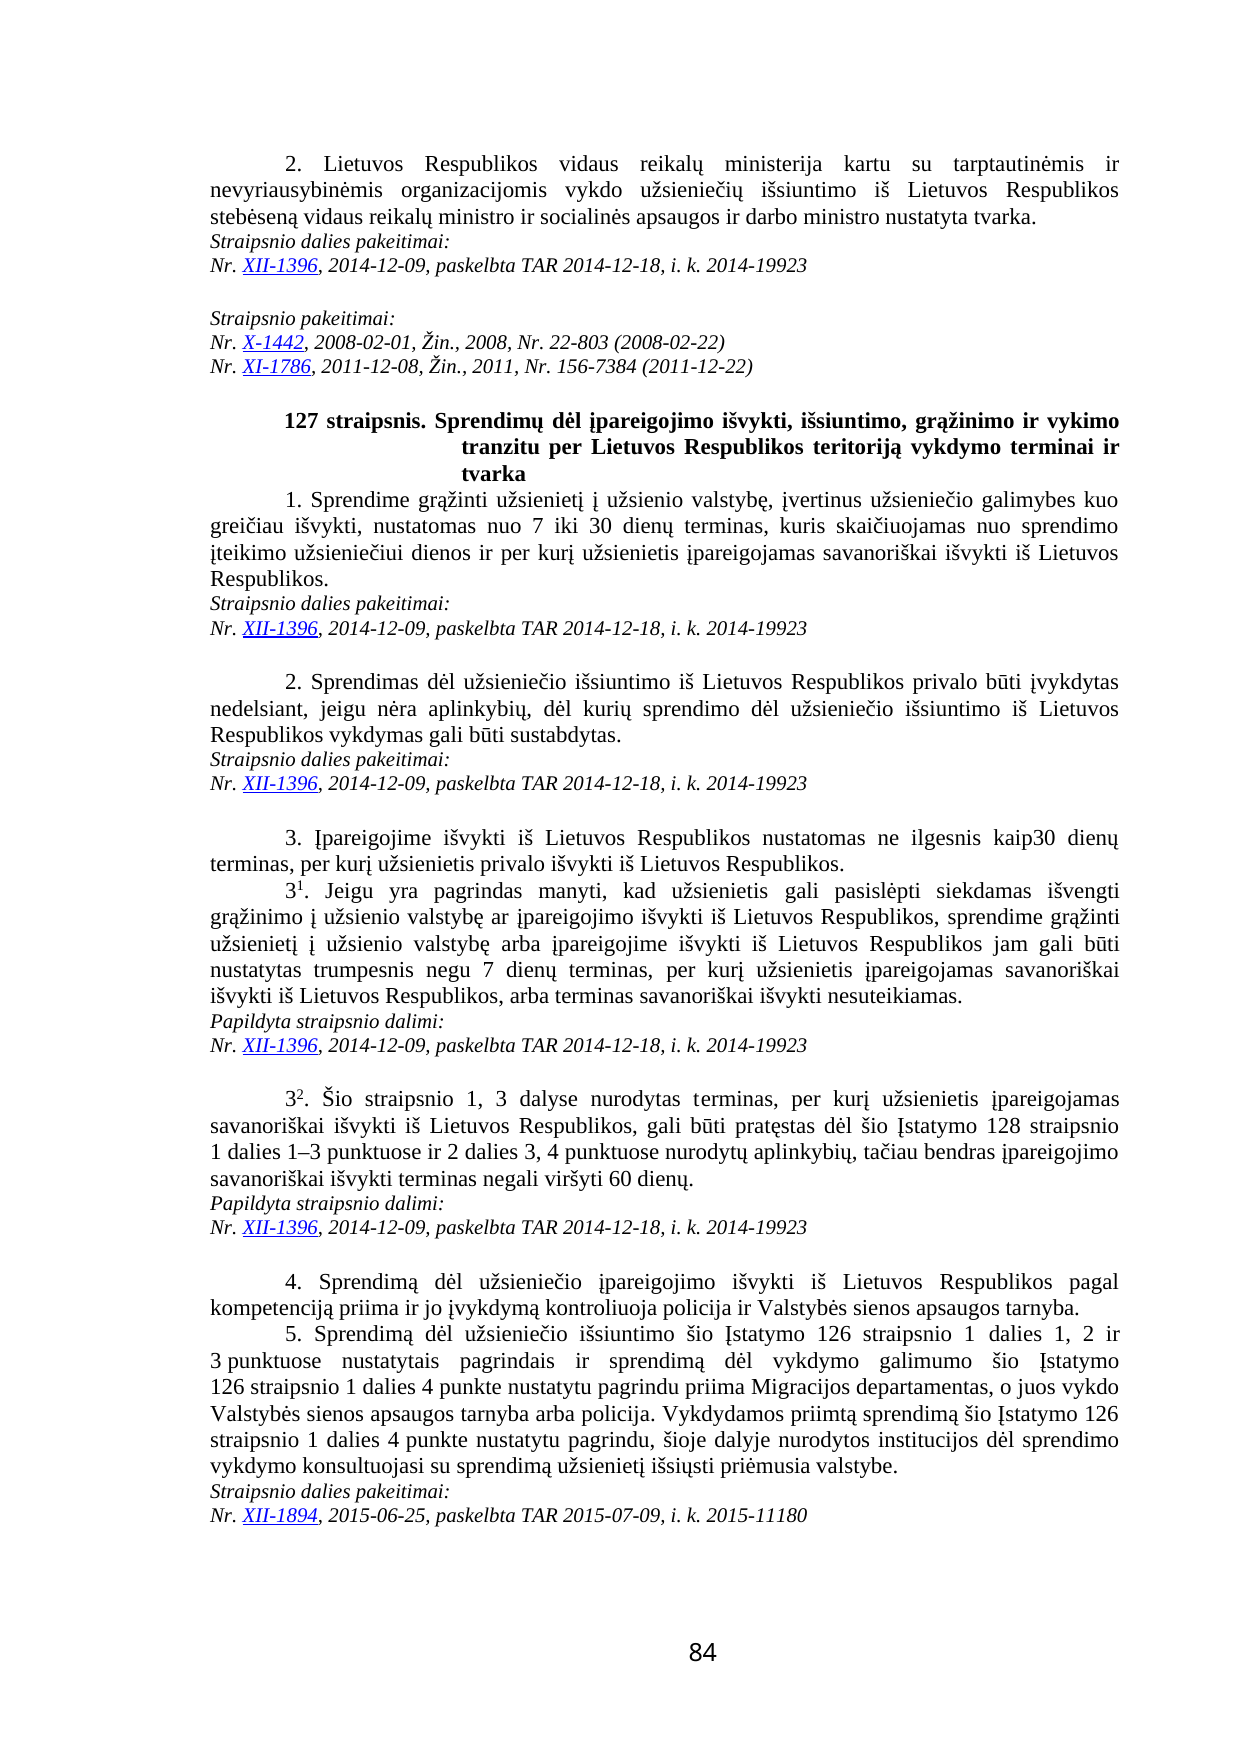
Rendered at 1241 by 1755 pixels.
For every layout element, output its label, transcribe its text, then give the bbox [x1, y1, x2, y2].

text 32. Šio straipsnio 1, 3 dalyse nurodytas terminas, per kurį užsienietis įpareigojamas savanoriškai išvykti iš Lietuvos Respublikos, gali būti pratęstas dėl šio Įstatymo 128 straipsnio 1 dalies 1–3 punktuose ir 2 dalies 3, 4 punktuose nurodytų aplinkybių, tačiau bendras įpareigojimo savanoriškai išvykti terminas negali viršyti 60 dienų. [210, 1086, 1120, 1191]
text Straipsnio dalies pakeitimai: [210, 229, 1120, 253]
text Papildyta straipsnio dalimi: [210, 1191, 1120, 1215]
text Nr. XII-1396, 2014-12-09, paskelbta TAR 2014-12-18, i. k. 2014-19923 [210, 615, 1120, 639]
text 31. Jeigu yra pagrindas manyti, kad užsienietis gali pasislėpti siekdamas išvengti grąžinimo į užsienio valstybę ar įpareigojimo išvykti iš Lietuvos Respublikos, sprendime grąžinti užsienietį į užsienio valstybę arba įpareigojime išvykti iš Lietuvos Respublikos jam gali būti nustatytas trumpesnis negu 7 dienų terminas, per kurį užsienietis įpareigojamas savanoriškai išvykti iš Lietuvos Respublikos, arba terminas savanoriškai išvykti nesuteikiamas. [210, 877, 1120, 1009]
text Nr. X-1442, 2008-02-01, Žin., 2008, Nr. 22-803 (2008-02-22) [210, 330, 1120, 354]
text 3. Įpareigojime išvykti iš Lietuvos Respublikos nustatomas ne ilgesnis kaip30 dienų terminas, per kurį užsienietis privalo išvykti iš Lietuvos Respublikos. [210, 824, 1120, 877]
text 127 straipsnis. Sprendimų dėl įpareigojimo išvykti, išsiuntimo, grąžinimo ir vykimo tranzitu per Lietuvos Respublikos teritoriją vykdymo terminai ir tvarka [284, 407, 1120, 486]
text Straipsnio dalies pakeitimai: [210, 591, 1120, 615]
text 2. Sprendimas dėl užsieniečio išsiuntimo iš Lietuvos Respublikos privalo būti įvykdytas nedelsiant, jeigu nėra aplinkybių, dėl kurių sprendimo dėl užsieniečio išsiuntimo iš Lietuvos Respublikos vykdymas gali būti sustabdytas. [210, 668, 1120, 747]
text Papildyta straipsnio dalimi: [210, 1009, 1120, 1033]
text Nr. XII-1396, 2014-12-09, paskelbta TAR 2014-12-18, i. k. 2014-19923 [210, 1215, 1120, 1239]
text 1. Sprendime grąžinti užsienietį į užsienio valstybę, įvertinus užsieniečio galimybes kuo greičiau išvykti, nustatomas nuo 7 iki 30 dienų terminas, kuris skaičiuojamas nuo sprendimo įteikimo užsieniečiui dienos ir per kurį užsienietis įpareigojamas savanoriškai išvykti iš Lietuvos Respublikos. [210, 486, 1120, 591]
text Straipsnio pakeitimai: [210, 306, 1120, 330]
text 2. Lietuvos Respublikos vidaus reikalų ministerija kartu su tarptautinėmis ir nevyriausybinėmis organizacijomis vykdo užsieniečių išsiuntimo iš Lietuvos Respublikos stebėseną vidaus reikalų ministro ir socialinės apsaugos ir darbo ministro nustatyta tvarka. [210, 150, 1120, 229]
text 5. Sprendimą dėl užsieniečio išsiuntimo šio Įstatymo 126 straipsnio 1 dalies 1, 2 ir 3 punktuose nustatytais pagrindais ir sprendimą dėl vykdymo galimumo šio Įstatymo 126 straipsnio 1 dalies 4 punkte nustatytu pagrindu priima Migracijos departamentas, o juos vykdo Valstybės sienos apsaugos tarnyba arba policija. Vykdydamos priimtą sprendimą šio Įstatymo 126 straipsnio 1 dalies 4 punkte nustatytu pagrindu, šioje dalyje nurodytos institucijos dėl sprendimo vykdymo konsultuojasi su sprendimą užsienietį išsiųsti priėmusia valstybe. [210, 1321, 1120, 1479]
text Nr. XII-1396, 2014-12-09, paskelbta TAR 2014-12-18, i. k. 2014-19923 [210, 771, 1120, 795]
text Straipsnio dalies pakeitimai: [210, 747, 1120, 771]
text Nr. XI-1786, 2011-12-08, Žin., 2011, Nr. 156-7384 (2011-12-22) [210, 354, 1120, 378]
text Nr. XII-1396, 2014-12-09, paskelbta TAR 2014-12-18, i. k. 2014-19923 [210, 253, 1120, 277]
text Straipsnio dalies pakeitimai: [210, 1479, 1120, 1503]
text Nr. XII-1894, 2015-06-25, paskelbta TAR 2015-07-09, i. k. 2015-11180 [210, 1503, 1120, 1527]
text 4. Sprendimą dėl užsieniečio įpareigojimo išvykti iš Lietuvos Respublikos pagal kompetenciją priima ir jo įvykdymą kontroliuoja policija ir Valstybės sienos apsaugos tarnyba. [210, 1268, 1120, 1321]
text Nr. XII-1396, 2014-12-09, paskelbta TAR 2014-12-18, i. k. 2014-19923 [210, 1033, 1120, 1057]
